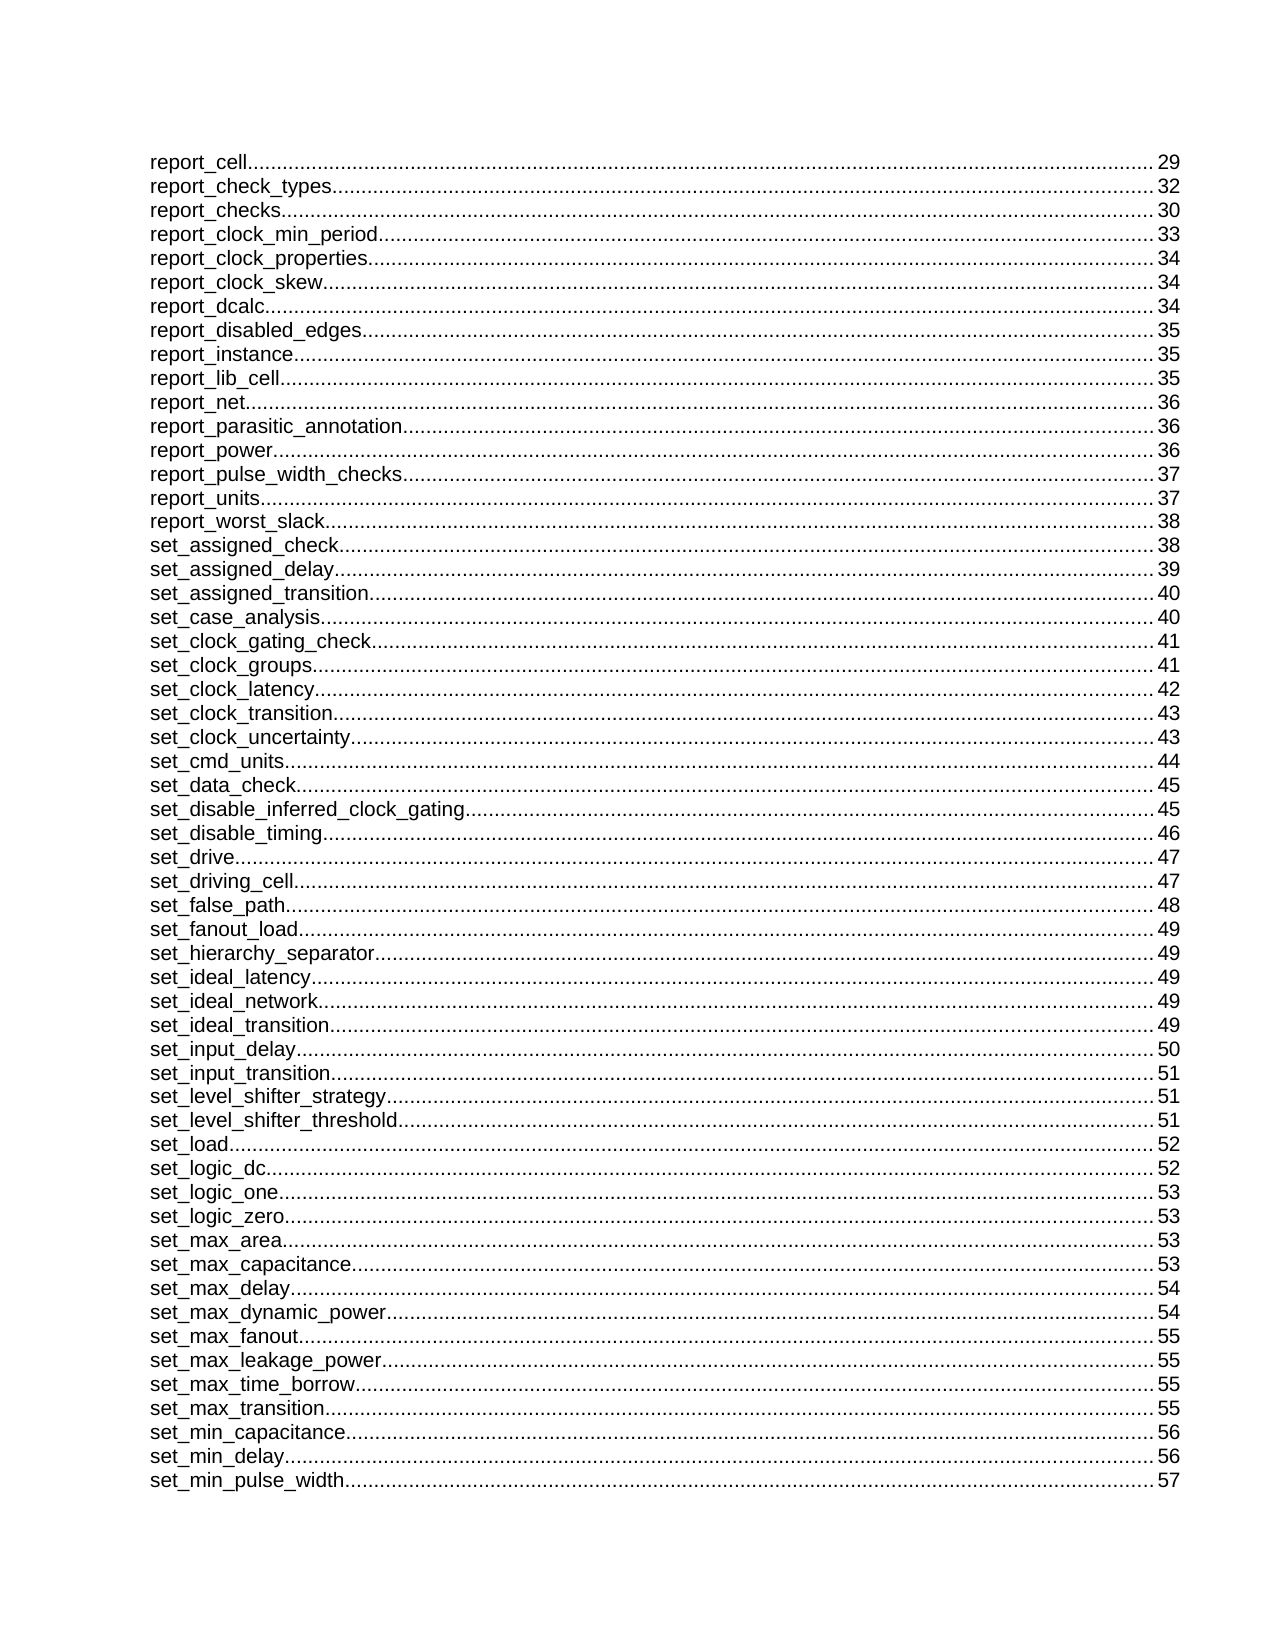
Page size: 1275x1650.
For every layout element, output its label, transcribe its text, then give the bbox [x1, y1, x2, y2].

text set_clock_groups 41 [150, 653, 1180, 677]
text set_max_dynamic_power 54 [150, 1300, 1180, 1324]
text report_pulse_width_checks 37 [150, 461, 1180, 485]
text set_logic_zero 53 [150, 1204, 1180, 1228]
text set_load 52 [150, 1132, 1180, 1156]
text set_logic_dc 52 [150, 1156, 1180, 1180]
text report_power 36 [150, 437, 1180, 461]
text set_assigned_transition 40 [150, 581, 1180, 605]
text set_logic_one 53 [150, 1180, 1180, 1204]
text set_assigned_check 38 [150, 533, 1180, 557]
text set_min_pulse_width 57 [150, 1468, 1180, 1492]
text set_ideal_network 49 [150, 988, 1180, 1012]
text set_disable_inferred_clock_gating 45 [150, 797, 1180, 821]
text set_clock_gating_check 41 [150, 629, 1180, 653]
text set_max_area 53 [150, 1228, 1180, 1252]
text report_check_types 32 [150, 174, 1180, 198]
text set_clock_uncertainty 43 [150, 725, 1180, 749]
text set_input_delay 50 [150, 1036, 1180, 1060]
text set_driving_cell 47 [150, 869, 1180, 893]
text set_false_path 48 [150, 893, 1180, 917]
text set_ideal_transition 49 [150, 1012, 1180, 1036]
text report_lib_cell 35 [150, 366, 1180, 389]
text report_disabled_edges 35 [150, 318, 1180, 342]
text set_data_check 45 [150, 773, 1180, 797]
text set_max_transition 55 [150, 1396, 1180, 1420]
text report_worst_slack 38 [150, 509, 1180, 533]
text set_max_delay 54 [150, 1276, 1180, 1300]
text set_max_capacitance 53 [150, 1252, 1180, 1276]
text set_cmd_units 44 [150, 749, 1180, 773]
text report_clock_min_period 33 [150, 222, 1180, 246]
text set_clock_latency 42 [150, 677, 1180, 701]
text set_disable_timing 46 [150, 821, 1180, 845]
text set_ideal_latency 49 [150, 964, 1180, 988]
text report_clock_skew 34 [150, 270, 1180, 294]
text set_level_shifter_strategy 51 [150, 1084, 1180, 1108]
text report_units 37 [150, 485, 1180, 509]
text report_net 36 [150, 389, 1180, 413]
text report_cell 29 [150, 150, 1180, 174]
text report_parasitic_annotation 36 [150, 413, 1180, 437]
text set_max_leakage_power 55 [150, 1348, 1180, 1372]
text set_case_analysis 40 [150, 605, 1180, 629]
text set_min_capacitance 56 [150, 1420, 1180, 1444]
text set_max_time_borrow 55 [150, 1372, 1180, 1396]
text set_assigned_delay 39 [150, 557, 1180, 581]
text report_clock_properties 34 [150, 246, 1180, 270]
text set_clock_transition 43 [150, 701, 1180, 725]
text report_dcalc 34 [150, 294, 1180, 318]
text set_hierarchy_separator 49 [150, 941, 1180, 964]
text report_instance 35 [150, 342, 1180, 366]
text set_max_fanout 55 [150, 1324, 1180, 1348]
text report_checks 30 [150, 198, 1180, 222]
text set_input_transition 51 [150, 1060, 1180, 1084]
text set_min_delay 56 [150, 1444, 1180, 1468]
text set_level_shifter_threshold 51 [150, 1108, 1180, 1132]
text set_fanout_load 49 [150, 917, 1180, 941]
text set_drive 47 [150, 845, 1180, 869]
